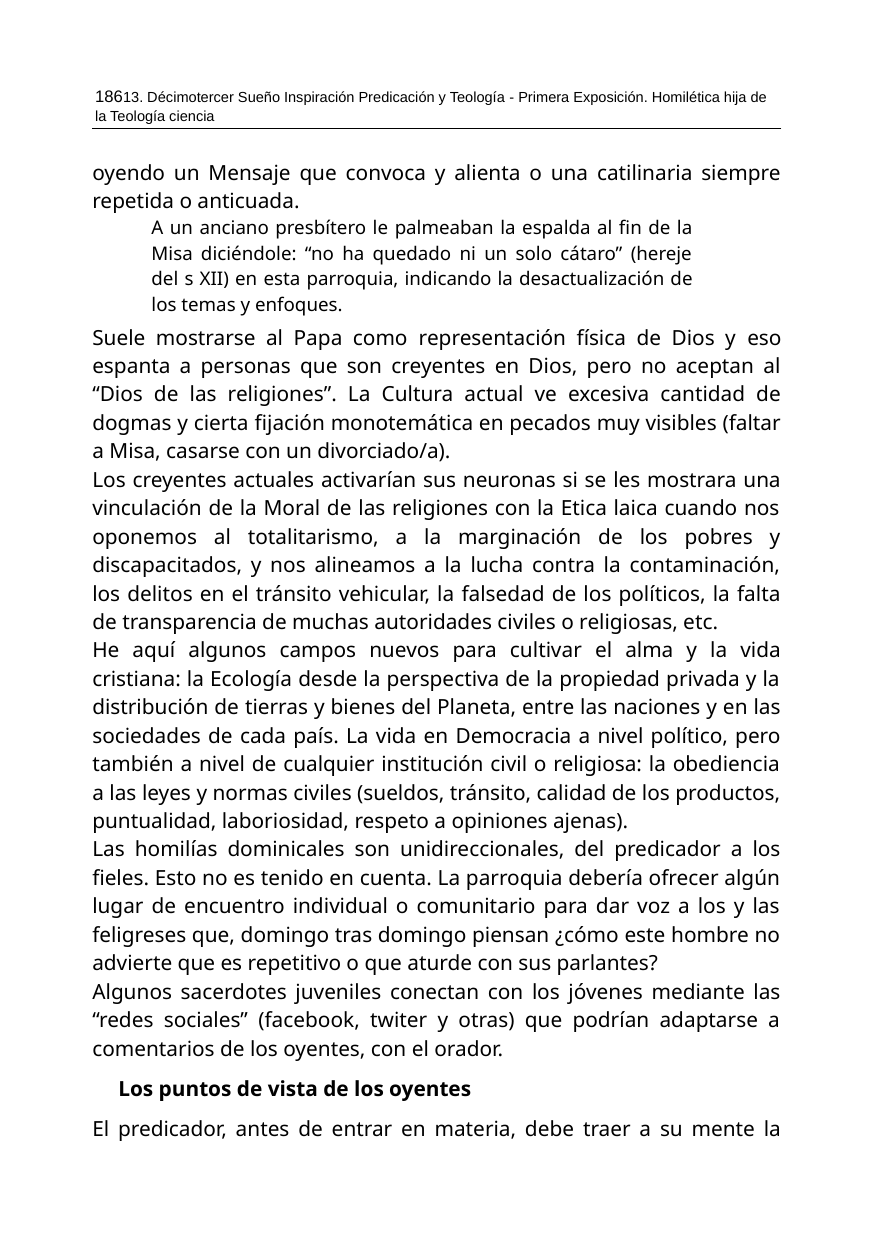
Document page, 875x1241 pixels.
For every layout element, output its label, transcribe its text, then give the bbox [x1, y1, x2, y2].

text He aquí algunos campos nuevos para cultivar el alma y la vida cristiana: la Ecología desde la perspectiva de la propiedad privada y la distribución de tierras y bienes del Planeta, entre las naciones y en las sociedades de cada país. La vida en Democracia a nivel político, pero también a nivel de cualquier institución civil o religiosa: la obediencia a las leyes y normas civiles (sueldos, tránsito, calidad de los productos, puntualidad, laboriosidad, respeto a opiniones ajenas). [92, 636, 781, 834]
text El predicador, antes de entrar en materia, debe traer a su mente la [92, 1114, 781, 1142]
text Las homilías dominicales son unidireccionales, del predicador a los fieles. Esto no es tenido en cuenta. La parroquia debería ofrecer algún lugar de encuentro individual o comunitario para dar voz a los y las feligreses que, domingo tras domingo piensan ¿cómo este hombre no advierte que es repetitivo o que aturde con sus parlantes? [92, 834, 781, 977]
text A un anciano presbítero le palmeaban la espalda al fin de la Misa diciéndole: “no ha quedado ni un solo cátaro” (hereje del s XII) en esta parroquia, indicando la desactualización de los temas y enfoques. [151, 215, 693, 317]
text Suele mostrarse al Papa como representación física de Dios y eso espanta a personas que son creyentes en Dios, pero no aceptan al “Dios de las religiones”. La Cultura actual ve excesiva cantidad de dogmas y cierta fijación monotemática en pecados muy visibles (faltar a Misa, casarse con un divorciado/a). [92, 323, 781, 465]
text Algunos sacerdotes juveniles conectan con los jóvenes mediante las “redes sociales” (facebook, twiter y otras) que podrían adaptarse a comentarios de los oyentes, con el orador. [92, 977, 781, 1062]
text Los creyentes actuales activarían sus neuronas si se les mostrara una vinculación de la Moral de las religiones con la Etica laica cuando nos oponemos al totalitarismo, a la marginación de los pobres y discapacitados, y nos alineamos a la lucha contra la contaminación, los delitos en el tránsito vehicular, la falsedad de los políticos, la falta de transparencia de muchas autoridades civiles o religiosas, etc. [92, 465, 781, 636]
subtitle Los puntos de vista de los oyentes [113, 1074, 760, 1102]
text oyendo un Mensaje que convoca y alienta o una catilinaria siempre repetida o anticuada. [92, 158, 781, 215]
